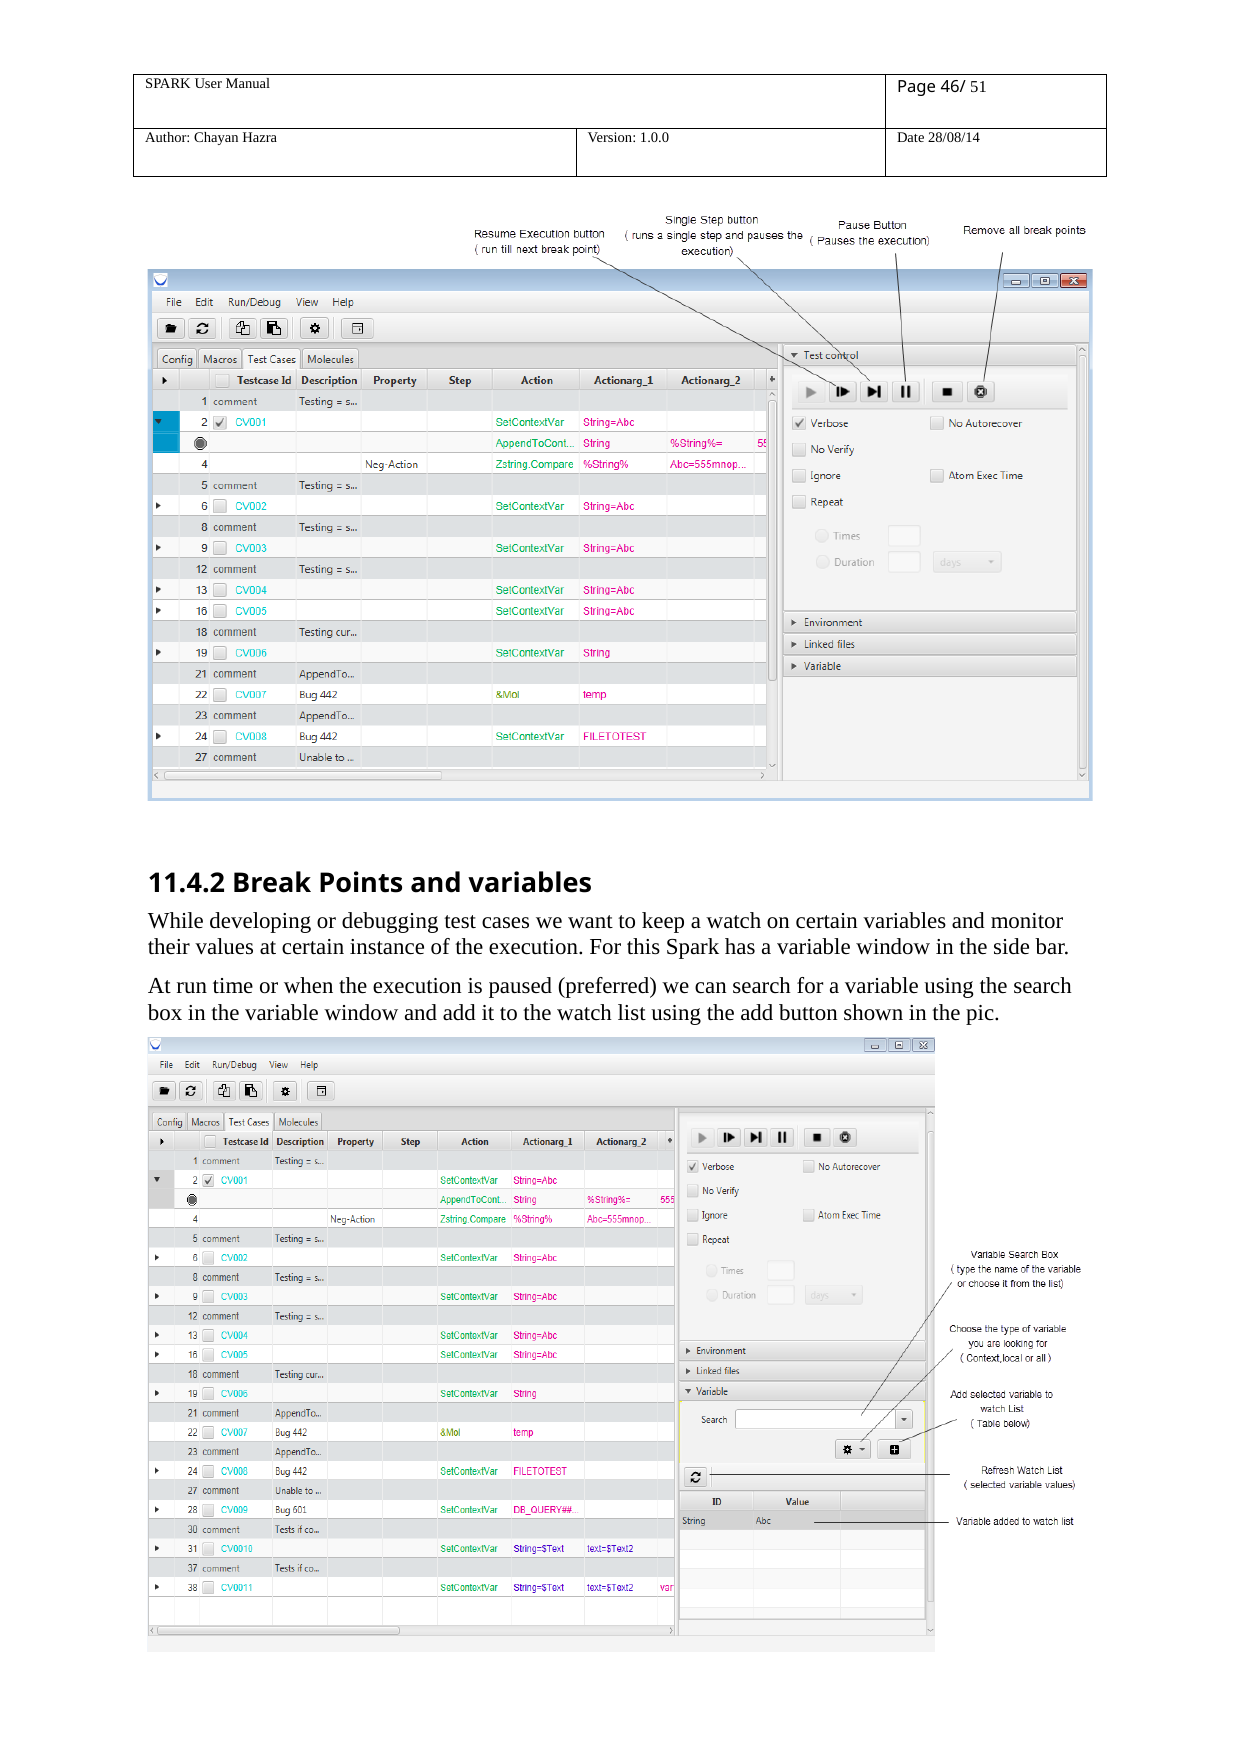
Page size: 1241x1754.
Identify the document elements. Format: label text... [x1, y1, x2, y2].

picture [147, 203, 1093, 801]
picture [147, 1037, 1093, 1652]
subtitle 11.4.2 Break Points and variables [148, 864, 1092, 901]
text While developing or debugging test cases we want to keep a watch on certain variables and monitor their values at certain instance of the execution. For this Spark has a variable window in the side bar. [148, 907, 1092, 960]
text At run time or when the execution is paused (preferred) we can search for a variable using the search box in the variable window and add it to the watch list using the add button shown in the pic. [148, 972, 1092, 1025]
